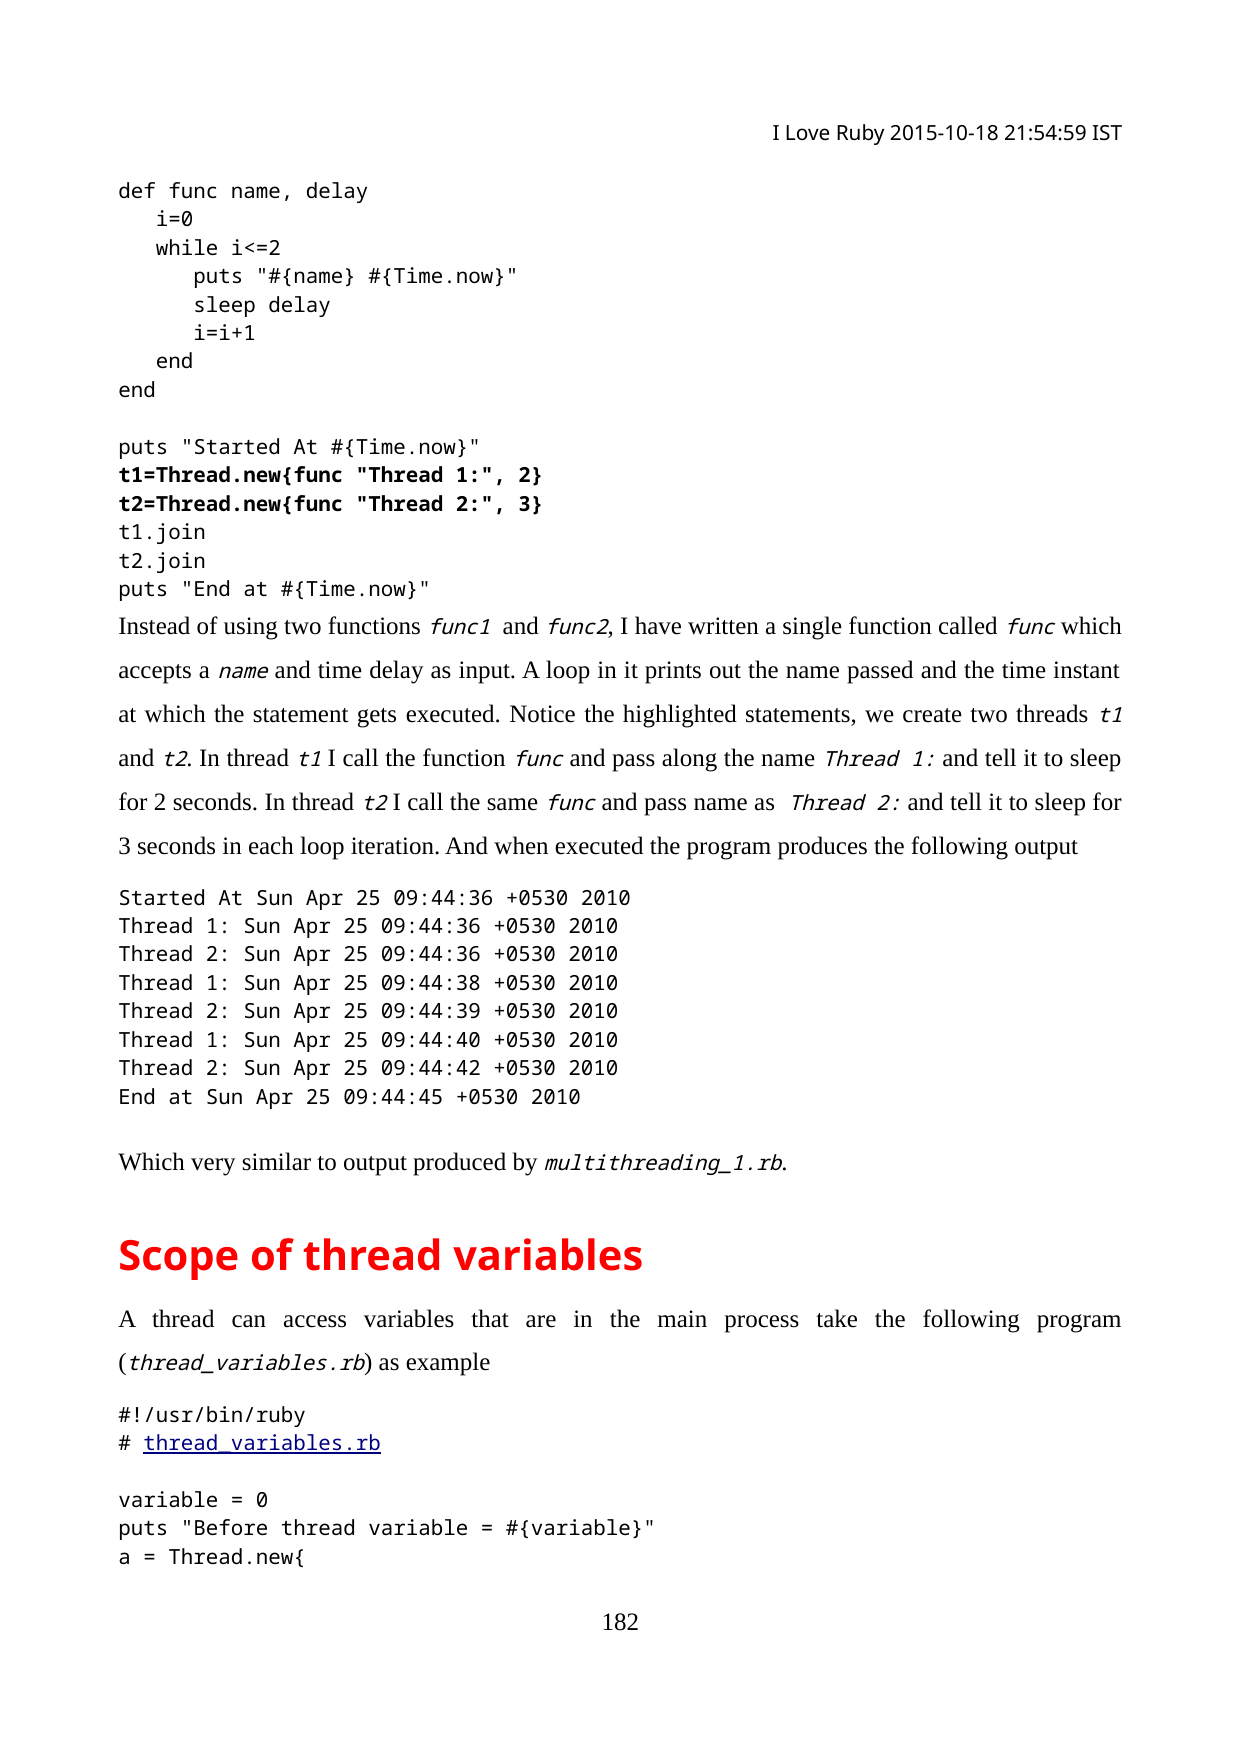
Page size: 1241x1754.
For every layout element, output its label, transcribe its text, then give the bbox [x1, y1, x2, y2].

text while i<=2 [118, 233, 1122, 261]
text i=i+1 [118, 318, 1122, 347]
text i=0 [118, 204, 1122, 233]
text variable = 0 [118, 1485, 1122, 1513]
text puts "End at #{Time.now}" [118, 574, 1122, 603]
text Started At Sun Apr 25 09:44:36 +0530 2010 [118, 883, 1122, 911]
text puts "#{name} #{Time.now}" [118, 261, 1122, 290]
text puts "Started At #{Time.now}" [118, 432, 1122, 460]
text t1=Thread.new{func "Thread 1:", 2} [118, 460, 1122, 489]
text Thread 2: Sun Apr 25 09:44:39 +0530 2010 [118, 996, 1122, 1025]
text def func name, delay [118, 176, 1122, 204]
text Thread 1: Sun Apr 25 09:44:38 +0530 2010 [118, 968, 1122, 996]
text Thread 1: Sun Apr 25 09:44:40 +0530 2010 [118, 1025, 1122, 1053]
text a = Thread.new{ [118, 1542, 1122, 1570]
text #!/usr/bin/ruby [118, 1400, 1122, 1428]
text t1.join [118, 517, 1122, 546]
text Thread 2: Sun Apr 25 09:44:42 +0530 2010 [118, 1053, 1122, 1082]
subtitle Scope of thread variables [118, 1226, 1122, 1282]
text t2.join [118, 546, 1122, 574]
text end [118, 347, 1122, 375]
text Thread 1: Sun Apr 25 09:44:36 +0530 2010 [118, 911, 1122, 939]
text end [118, 375, 1122, 403]
text puts "Before thread variable = #{variable}" [118, 1513, 1122, 1542]
text Thread 2: Sun Apr 25 09:44:36 +0530 2010 [118, 939, 1122, 968]
text End at Sun Apr 25 09:44:45 +0530 2010 [118, 1082, 1122, 1110]
text t2=Thread.new{func "Thread 2:", 3} [118, 489, 1122, 517]
text sleep delay [118, 290, 1122, 318]
text # thread_variables.rb [118, 1428, 1122, 1457]
text A thread can access variables that are in the main process take the following program (thread_variables.rb) as example [118, 1304, 1122, 1376]
text Which very similar to output produced by multithreading_1.rb. [118, 1147, 1122, 1177]
text Instead of using two functions func1 and func2, I have written a single function called func which accepts a name and time delay as input. A loop in it prints out the name passed and the time instant at which the statement gets executed. Notice the highlighted statements, we create two threads t1 and t2. In thread t1 I call the function func and pass along the name Thread 1: and tell it to sleep for 2 seconds. In thread t2 I call the same func and pass name as Thread 2: and tell it to sleep for 3 seconds in each loop iteration. And when executed the program produces the following output [118, 611, 1122, 859]
